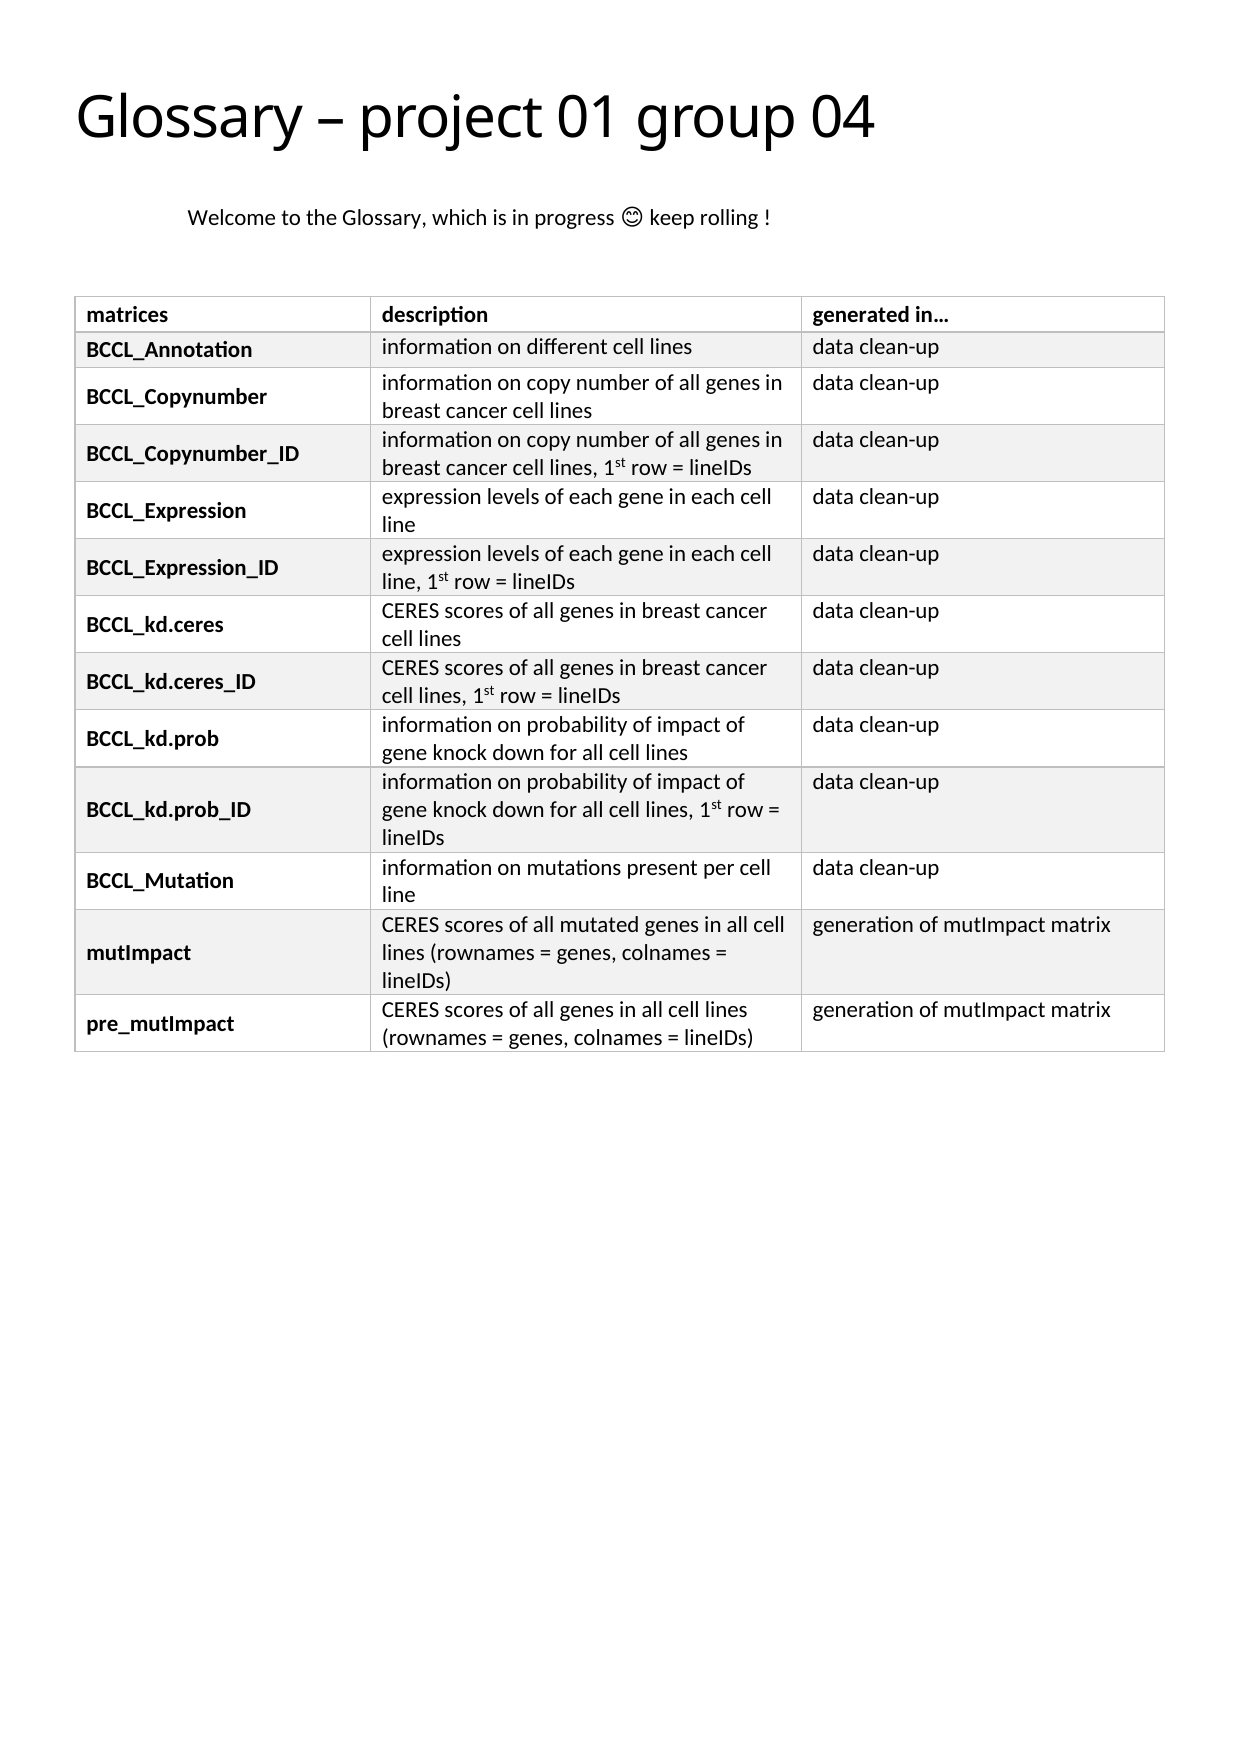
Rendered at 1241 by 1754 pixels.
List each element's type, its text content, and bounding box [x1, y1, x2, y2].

table_header description [371, 297, 801, 331]
table_cell data clean-up [802, 653, 1164, 709]
table_cell BCCL_Copynumber_ID [76, 425, 370, 481]
table_cell BCCL_kd.prob_ID [76, 768, 370, 852]
table_cell CERES scores of all mutated genes in all cell lines (rownames = genes, colnames = lineIDs) [371, 910, 801, 994]
table_cell BCCL_kd.prob [76, 710, 370, 766]
table_cell CERES scores of all genes in all cell lines (rownames = genes, colnames = lineIDs) [371, 995, 801, 1051]
table_cell generation of mutImpact matrix [802, 910, 1164, 994]
table_cell data clean-up [802, 482, 1164, 538]
table_cell generation of mutImpact matrix [802, 995, 1164, 1051]
table_cell information on probability of impact of gene knock down for all cell lines, 1st row = lineIDs [371, 768, 801, 852]
table_cell data clean-up [802, 425, 1164, 481]
list Welcome to the Glossary, which is in progress 😊 keep rolling ! [187, 201, 1165, 232]
table_cell BCCL_kd.ceres [76, 596, 370, 652]
table_cell information on copy number of all genes in breast cancer cell lines [371, 368, 801, 424]
table_cell BCCL_Annotation [76, 333, 370, 367]
text Glossary – project 01 group 04 [75, 75, 1165, 154]
table_cell pre_mutImpact [76, 995, 370, 1051]
table_cell data clean-up [802, 368, 1164, 424]
table_header generated in… [802, 297, 1164, 331]
table_cell BCCL_Mutation [76, 853, 370, 909]
table_cell data clean-up [802, 333, 1164, 367]
table_cell BCCL_Expression [76, 482, 370, 538]
table_cell BCCL_Expression_ID [76, 539, 370, 595]
table_cell CERES scores of all genes in breast cancer cell lines [371, 596, 801, 652]
table_cell expression levels of each gene in each cell line [371, 482, 801, 538]
table_cell data clean-up [802, 768, 1164, 852]
table_cell data clean-up [802, 710, 1164, 766]
table_cell information on copy number of all genes in breast cancer cell lines, 1st row = lineIDs [371, 425, 801, 481]
table_cell information on different cell lines [371, 333, 801, 367]
table_cell data clean-up [802, 539, 1164, 595]
table_header matrices [76, 297, 370, 331]
table_cell information on mutations present per cell line [371, 853, 801, 909]
table_cell mutImpact [76, 910, 370, 994]
table_cell BCCL_kd.ceres_ID [76, 653, 370, 709]
table_cell information on probability of impact of gene knock down for all cell lines [371, 710, 801, 766]
table_cell expression levels of each gene in each cell line, 1st row = lineIDs [371, 539, 801, 595]
table_cell CERES scores of all genes in breast cancer cell lines, 1st row = lineIDs [371, 653, 801, 709]
table_cell BCCL_Copynumber [76, 368, 370, 424]
table_cell data clean-up [802, 596, 1164, 652]
table_cell data clean-up [802, 853, 1164, 909]
